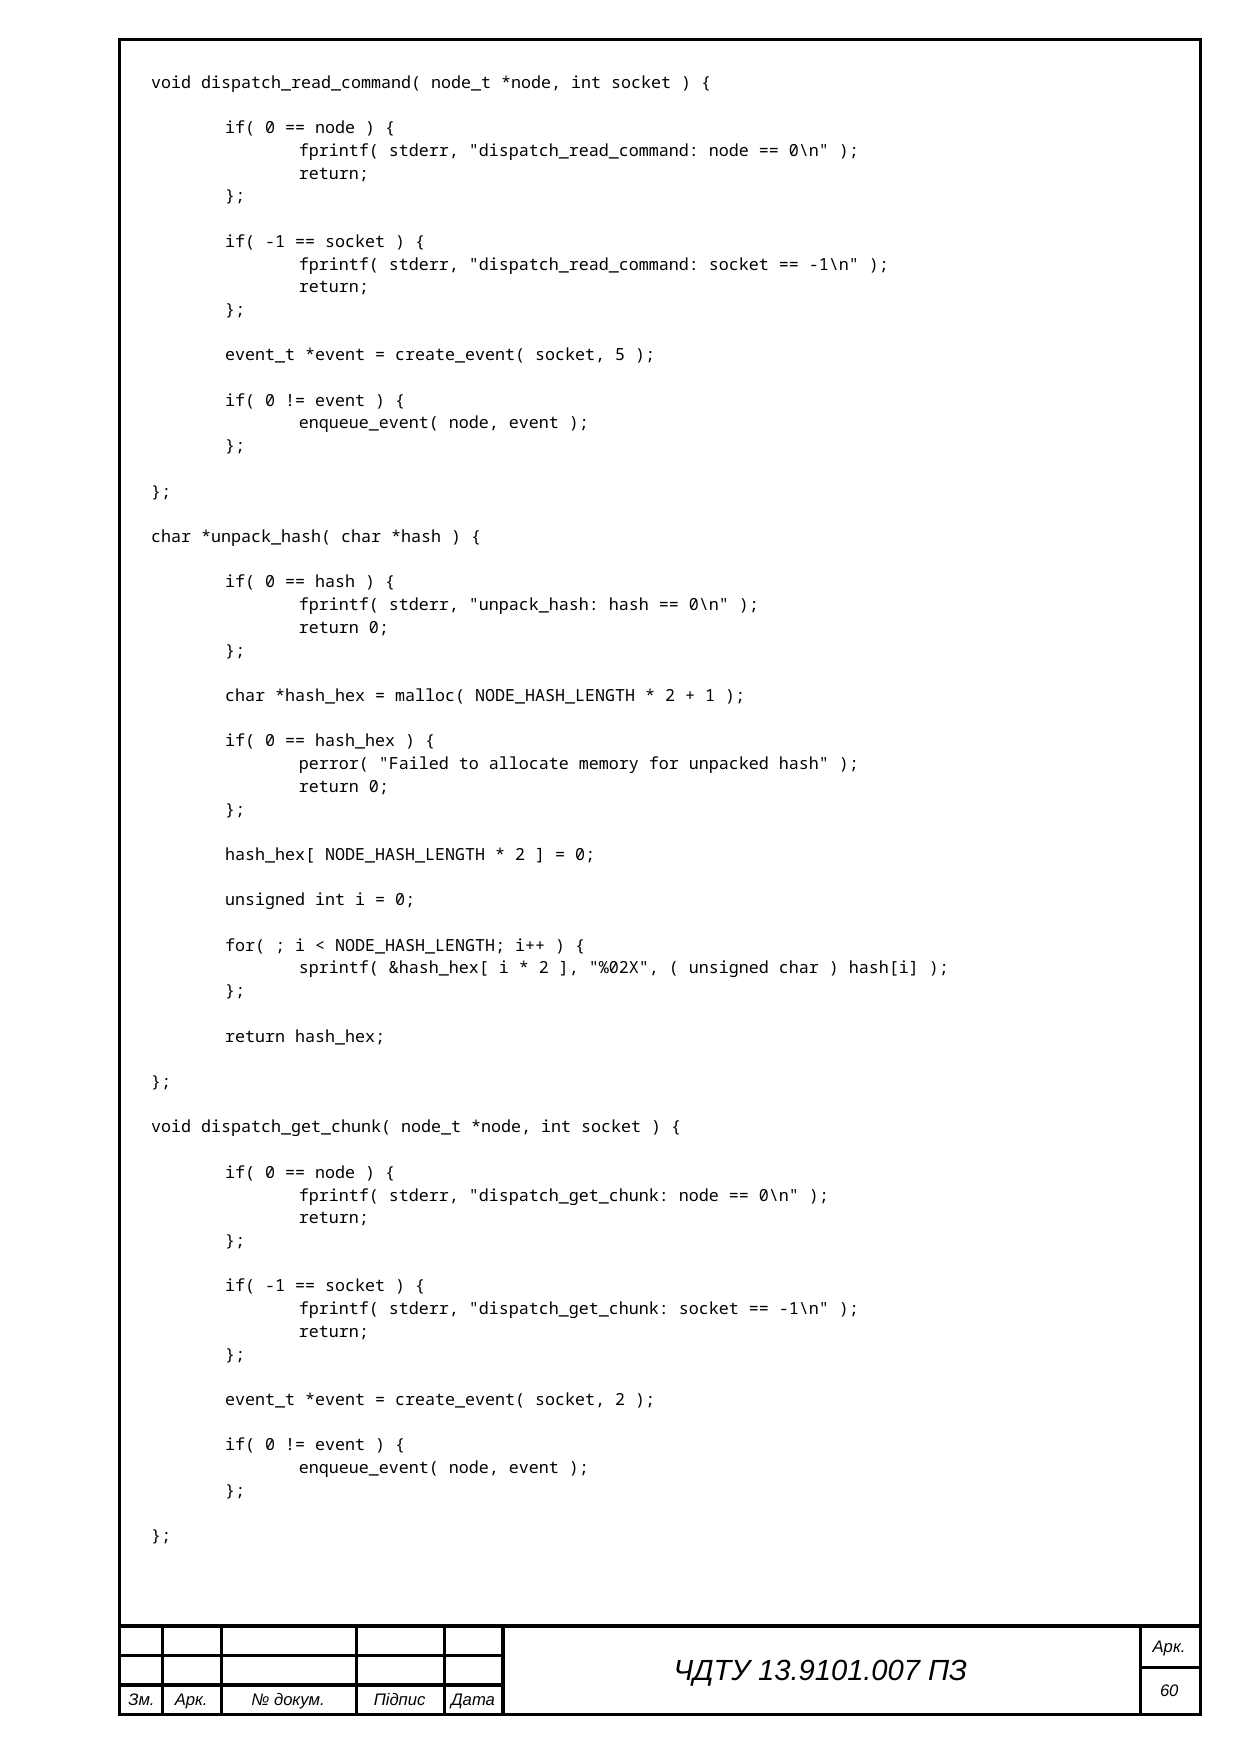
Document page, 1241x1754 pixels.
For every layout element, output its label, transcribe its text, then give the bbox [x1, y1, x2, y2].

text return; [151, 1319, 1170, 1342]
text }; [151, 479, 1170, 502]
text return; [151, 275, 1170, 298]
text }; [151, 298, 1170, 320]
text unsigned int i = 0; [151, 888, 1170, 911]
text if( 0 != event ) { [151, 388, 1170, 411]
text char *unpack_hash( char *hash ) { [151, 525, 1170, 547]
text if( 0 == node ) { [151, 116, 1170, 139]
text return; [151, 1206, 1170, 1229]
text }; [151, 797, 1170, 820]
text }; [151, 434, 1170, 457]
text return 0; [151, 616, 1170, 638]
text for( ; i < NODE_HASH_LENGTH; i++ ) { [151, 933, 1170, 956]
text }; [151, 979, 1170, 1002]
text }; [151, 638, 1170, 661]
text sprintf( &hash_hex[ i * 2 ], "%02X", ( unsigned char ) hash[i] ); [151, 956, 1170, 979]
text }; [151, 1070, 1170, 1092]
text return 0; [151, 774, 1170, 797]
text fprintf( stderr, "dispatch_get_chunk: socket == -1\n" ); [151, 1297, 1170, 1319]
text perror( "Failed to allocate memory for unpacked hash" ); [151, 752, 1170, 774]
text event_t *event = create_event( socket, 5 ); [151, 343, 1170, 366]
text }; [151, 1524, 1170, 1547]
text fprintf( stderr, "dispatch_get_chunk: node == 0\n" ); [151, 1183, 1170, 1206]
text fprintf( stderr, "unpack_hash: hash == 0\n" ); [151, 593, 1170, 616]
text hash_hex[ NODE_HASH_LENGTH * 2 ] = 0; [151, 843, 1170, 865]
text enqueue_event( node, event ); [151, 1456, 1170, 1478]
text fprintf( stderr, "dispatch_read_command: socket == -1\n" ); [151, 252, 1170, 275]
text void dispatch_get_chunk( node_t *node, int socket ) { [151, 1115, 1170, 1138]
text void dispatch_read_command( node_t *node, int socket ) { [151, 71, 1170, 93]
text }; [151, 184, 1170, 207]
text if( 0 == hash ) { [151, 570, 1170, 593]
text return hash_hex; [151, 1024, 1170, 1047]
text }; [151, 1342, 1170, 1365]
text if( 0 == hash_hex ) { [151, 729, 1170, 752]
text if( -1 == socket ) { [151, 1274, 1170, 1297]
text return; [151, 161, 1170, 184]
text }; [151, 1229, 1170, 1251]
text char *hash_hex = malloc( NODE_HASH_LENGTH * 2 + 1 ); [151, 684, 1170, 706]
text fprintf( stderr, "dispatch_read_command: node == 0\n" ); [151, 139, 1170, 161]
text event_t *event = create_event( socket, 2 ); [151, 1388, 1170, 1410]
text }; [151, 1478, 1170, 1501]
text if( -1 == socket ) { [151, 229, 1170, 252]
text enqueue_event( node, event ); [151, 411, 1170, 434]
text if( 0 != event ) { [151, 1433, 1170, 1456]
text if( 0 == node ) { [151, 1161, 1170, 1183]
